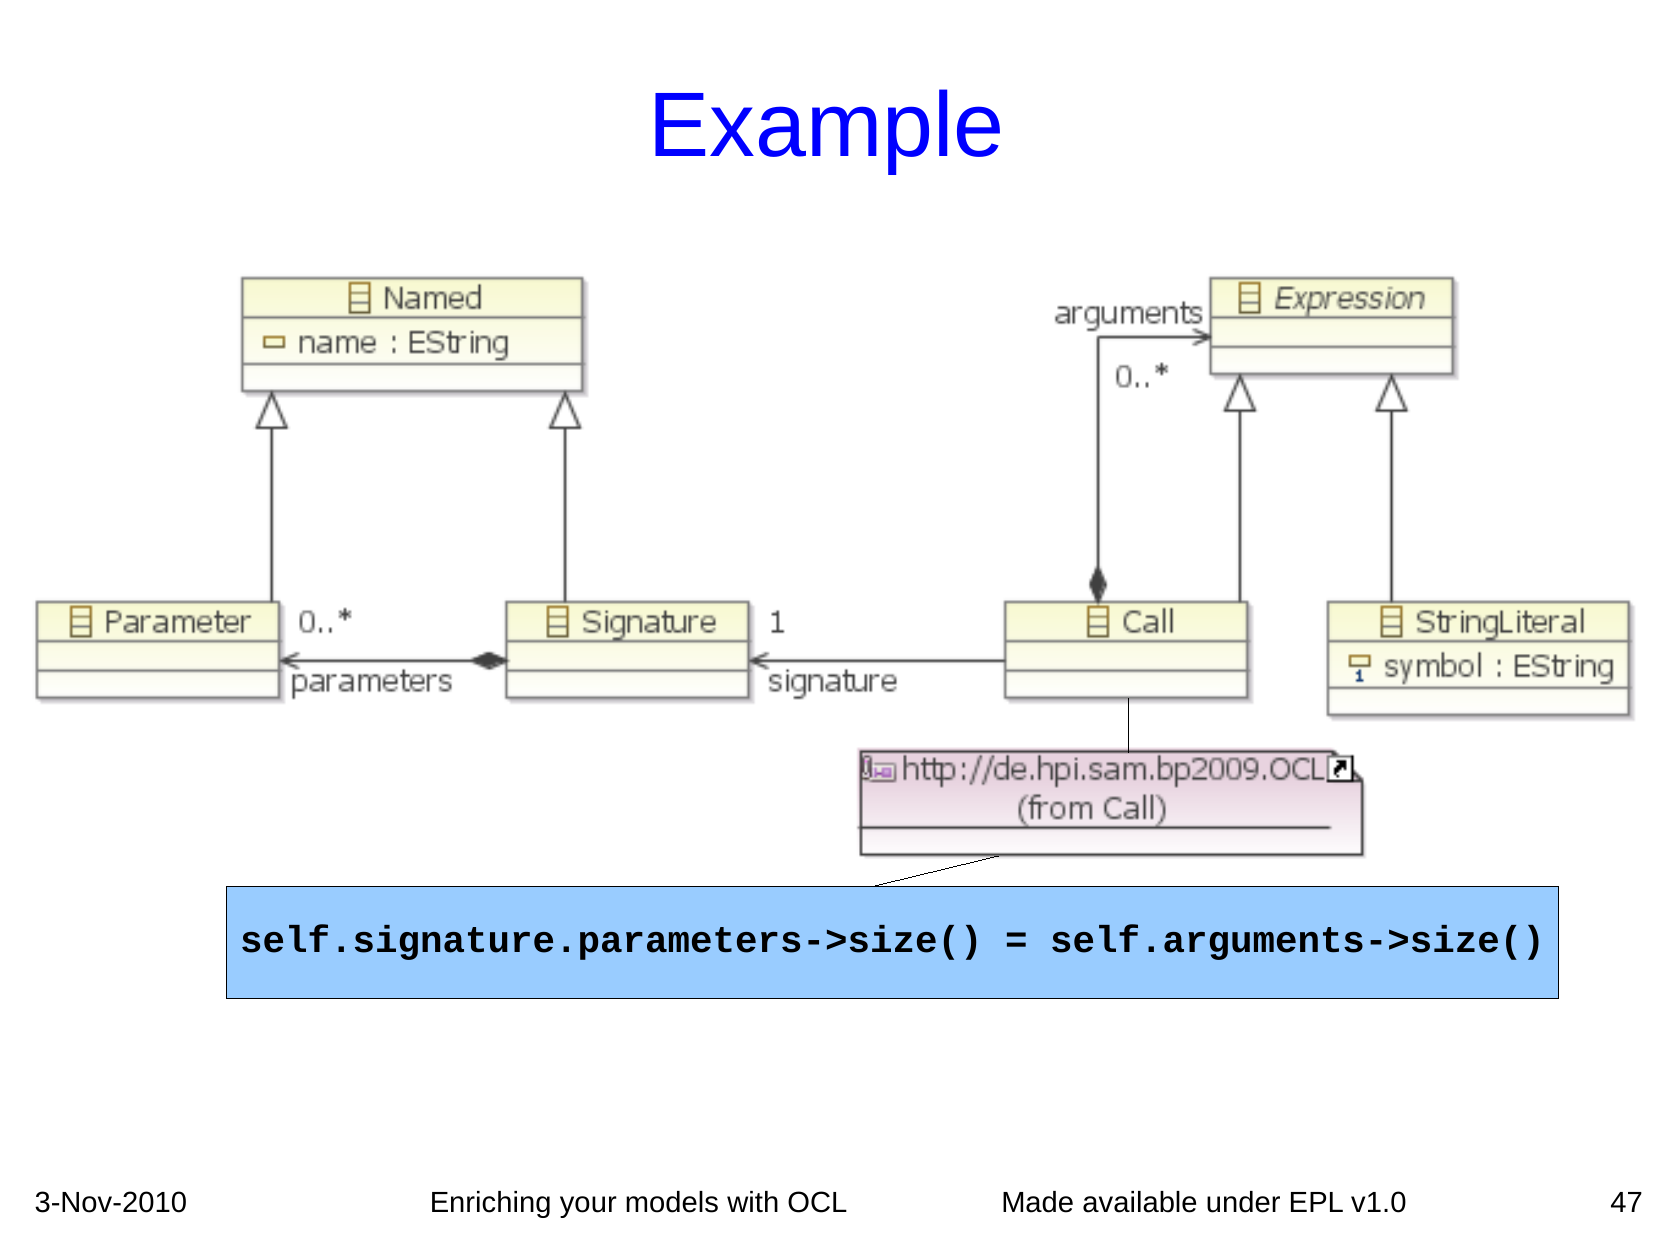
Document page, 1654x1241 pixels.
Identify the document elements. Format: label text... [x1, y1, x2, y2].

picture [12, 236, 1654, 886]
title Example [82, 49, 1571, 236]
text_box self.signature.parameters->size() = self.arguments->size() [226, 886, 1559, 999]
